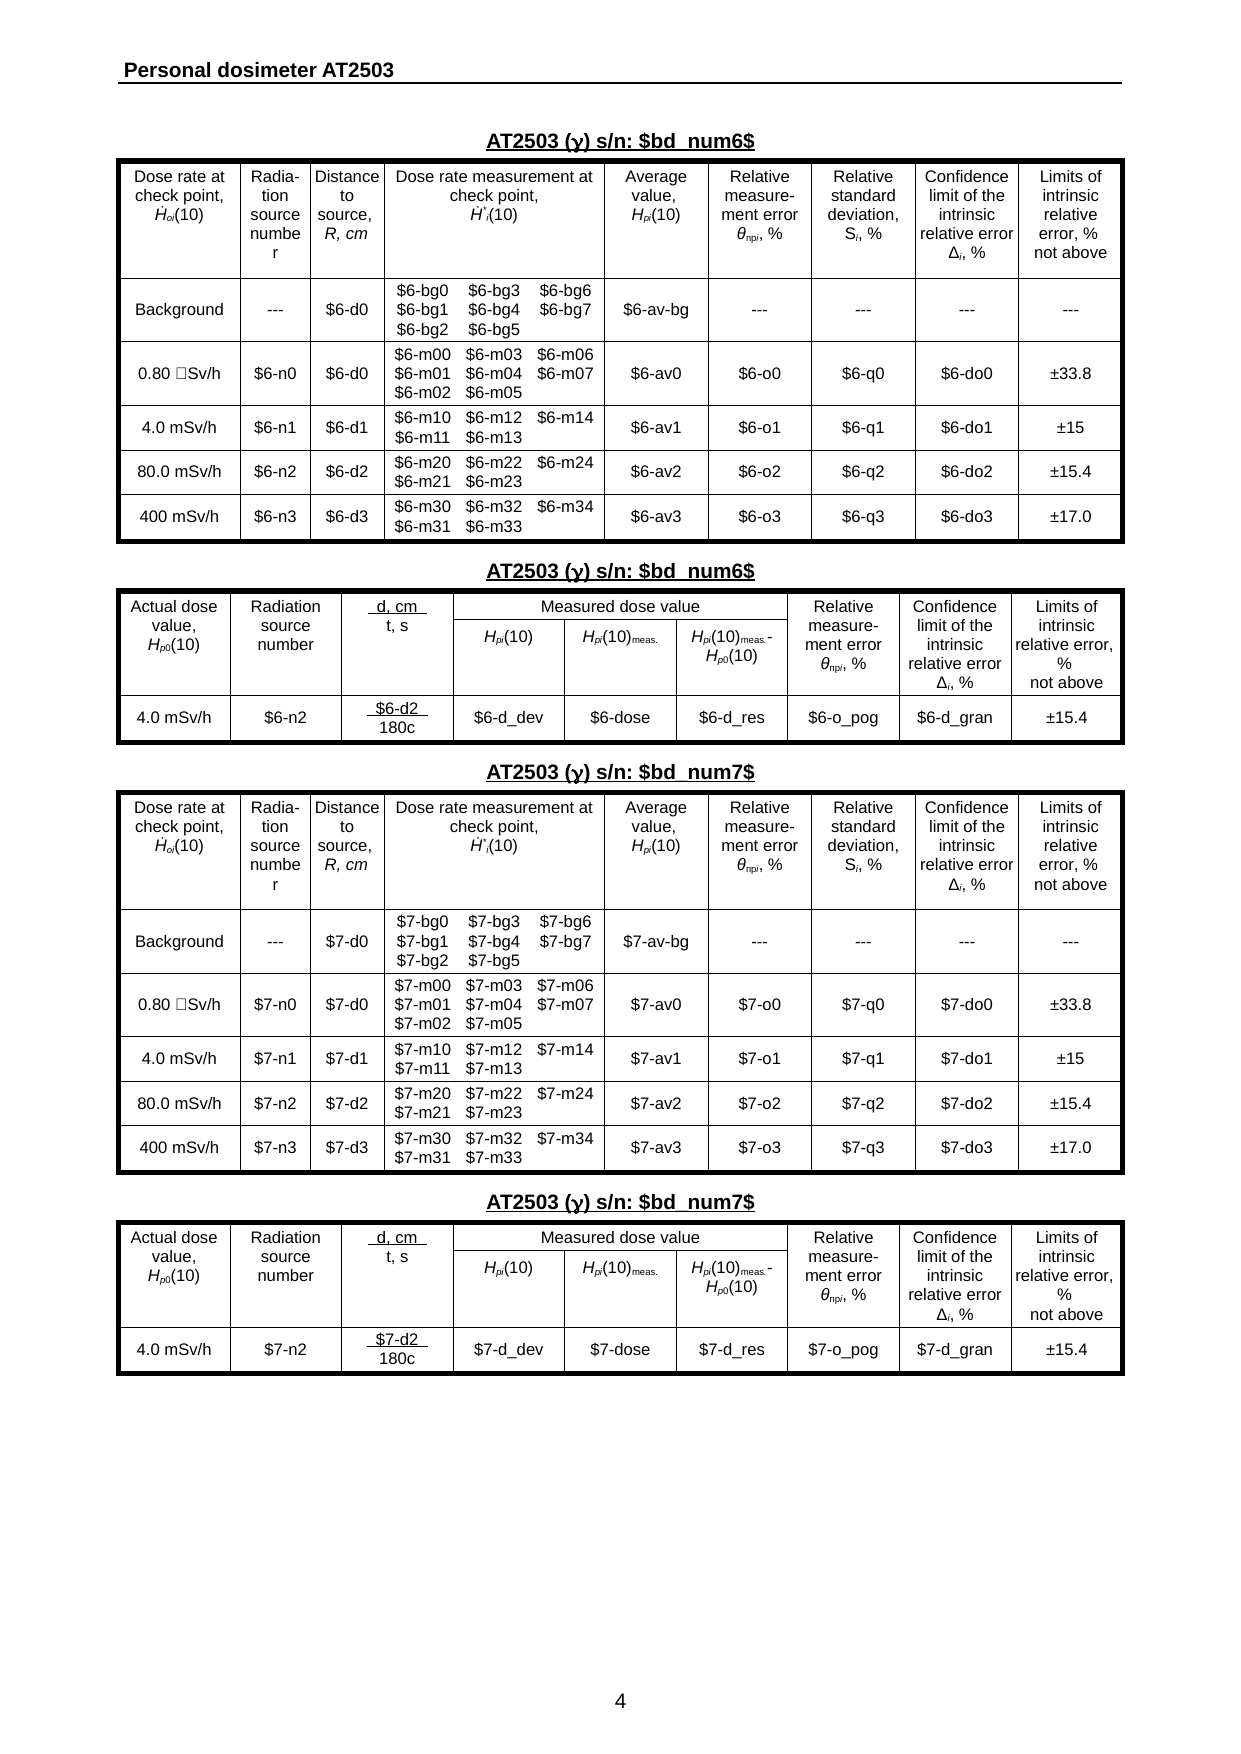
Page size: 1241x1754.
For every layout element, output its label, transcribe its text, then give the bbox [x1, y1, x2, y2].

table_cell Average value, Hpi(10) [605, 164, 708, 278]
table_cell $7-d_res [677, 1328, 787, 1371]
table_cell $6-av-bg [605, 279, 708, 341]
table_cell Relative measure-ment error θпрi, % [709, 164, 811, 278]
table_cell $7-av2 [605, 1082, 708, 1125]
table_cell $7-m20 $7-m21 $7-m22 $7-m23 $7-m24 [385, 1082, 604, 1125]
table_cell Background [121, 910, 240, 973]
table_cell $7-av0 [605, 974, 708, 1036]
table_cell $7-d3 [311, 1126, 384, 1170]
table_cell $6-q1 [812, 406, 915, 449]
table_cell Dose rate at check point, Ḣoi(10) [121, 795, 240, 909]
table_cell $7-d_dev [454, 1328, 564, 1371]
table_cell $6-m10 $6-m11 $6-m12 $6-m13 $6-m14 [385, 406, 604, 449]
table_cell --- [916, 910, 1018, 973]
table_cell ±15 [1019, 406, 1120, 449]
table_cell --- [812, 279, 915, 341]
table_cell d, cm t, s [342, 1225, 453, 1327]
table_cell $6-do2 [916, 451, 1018, 494]
table_cell Dose rate measurement at check point, Ḣ*i(10) [385, 795, 604, 909]
table_cell $6-d3 [311, 495, 384, 538]
table_cell $7-n3 [241, 1126, 310, 1170]
table_header AT2503 () s/n: $bd_num7$ [118, 745, 1122, 789]
table_cell $7-do0 [916, 974, 1018, 1036]
table_cell $6-d2 180c [342, 696, 453, 740]
table_cell ±17.0 [1019, 495, 1120, 538]
table_cell Relative standard deviation, Si, % [812, 164, 915, 278]
table_cell $7-d0 [311, 910, 384, 973]
table_cell Radia-tion source number [241, 795, 310, 909]
table_cell $6-m20 $6-m21 $6-m22 $6-m23 $6-m24 [385, 451, 604, 494]
table_cell $7-do3 [916, 1126, 1018, 1170]
table_cell --- [916, 279, 1018, 341]
table_cell 4.0 mSv/h [121, 1037, 240, 1081]
table_cell 80.0 mSv/h [121, 451, 240, 494]
table_cell $7-o2 [709, 1082, 811, 1125]
table_cell Radiation source number [231, 1225, 341, 1327]
table_cell $6-d_dev [454, 696, 564, 740]
table_cell $6-o3 [709, 495, 811, 538]
table_cell Hpi(10)meas. [565, 1251, 676, 1327]
table_cell $6-dose [565, 696, 676, 740]
table_cell $6-d0 [311, 342, 384, 405]
table_cell $6-av3 [605, 495, 708, 538]
table_cell $6-n2 [231, 696, 341, 740]
table_cell Confidence limit of the intrinsic relative error Δi, % [900, 1225, 1011, 1327]
table_cell ±17.0 [1019, 1126, 1120, 1170]
table_cell $6-o2 [709, 451, 811, 494]
table_cell 4.0 mSv/h [121, 1328, 230, 1371]
table_cell $6-d1 [311, 406, 384, 449]
table_cell $6-d2 [311, 451, 384, 494]
table_cell d, cm t, s [342, 594, 453, 695]
table_cell $7-o0 [709, 974, 811, 1036]
table_cell Hpi(10)meas.-Hp0(10) [677, 1251, 787, 1327]
table_cell Relative measure-ment error θпрi, % [788, 594, 899, 695]
table_cell $6-n0 [241, 342, 310, 405]
table_cell Confidence limit of the intrinsic relative error Δi, % [916, 795, 1018, 909]
table_cell $7-do2 [916, 1082, 1018, 1125]
table_cell Hpi(10)meas.-Hp0(10) [677, 620, 787, 695]
table_cell Confidence limit of the intrinsic relative error Δi, % [916, 164, 1018, 278]
table_cell Actual dose value, Hp0(10) [121, 594, 230, 695]
table_cell Hpi(10) [454, 1251, 564, 1327]
table_cell Distance to source, R, сm [311, 164, 384, 278]
table_cell ±33.8 [1019, 974, 1120, 1036]
table_cell Hpi(10)meas. [565, 620, 676, 695]
table_cell $6-n2 [241, 451, 310, 494]
table_cell --- [241, 910, 310, 973]
table_cell Measured dose value [454, 1225, 787, 1250]
table_cell $6-o_pog [788, 696, 899, 740]
table_cell $6-m00 $6-m01 $6-m02 $6-m03 $6-m04 $6-m05 $6-m06 $6-m07 [385, 342, 604, 405]
table_cell $7-m30 $7-m31 $7-m32 $7-m33 $7-m34 [385, 1126, 604, 1170]
table_cell $7-m10 $7-m11 $7-m12 $7-m13 $7-m14 [385, 1037, 604, 1081]
table_cell ±15 [1019, 1037, 1120, 1081]
table_cell Relative standard deviation, Si, % [812, 795, 915, 909]
table_cell ±33.8 [1019, 342, 1120, 405]
table_cell $7-do1 [916, 1037, 1018, 1081]
table_cell $6-av0 [605, 342, 708, 405]
table_cell $6-q3 [812, 495, 915, 538]
table_cell $6-o0 [709, 342, 811, 405]
table_cell ±15.4 [1012, 696, 1120, 740]
table_cell $7-d2 180c [342, 1328, 453, 1371]
table_cell 4.0 mSv/h [121, 696, 230, 740]
table_cell $6-do3 [916, 495, 1018, 538]
table_cell Relative measure-ment error θпрi, % [788, 1225, 899, 1327]
table_cell $6-q2 [812, 451, 915, 494]
table_cell $7-d0 [311, 974, 384, 1036]
table_cell $6-d_res [677, 696, 787, 740]
table_cell Dose rate at check point, Ḣoi(10) [121, 164, 240, 278]
table_cell $7-n0 [241, 974, 310, 1036]
table_cell $7-m00 $7-m01 $7-m02 $7-m03 $7-m04 $7-m05 $7-m06 $7-m07 [385, 974, 604, 1036]
table_cell --- [1019, 910, 1120, 973]
table_cell 400 mSv/h [121, 495, 240, 538]
table_cell $7-q2 [812, 1082, 915, 1125]
table_cell $7-bg0 $7-bg1 $7-bg2 $7-bg3 $7-bg4 $7-bg5 $7-bg6 $7-bg7 [385, 910, 604, 973]
table_cell $7-av3 [605, 1126, 708, 1170]
table_cell $6-n1 [241, 406, 310, 449]
table_cell $6-bg0 $6-bg1 $6-bg2 $6-bg3 $6-bg4 $6-bg5 $6-bg6 $6-bg7 [385, 279, 604, 341]
table_cell $6-o1 [709, 406, 811, 449]
table_cell Average value, Hpi(10) [605, 795, 708, 909]
table_cell 400 mSv/h [121, 1126, 240, 1170]
table_cell $6-q0 [812, 342, 915, 405]
table_cell ±15.4 [1019, 1082, 1120, 1125]
table_cell $7-o1 [709, 1037, 811, 1081]
table_cell $7-n2 [231, 1328, 341, 1371]
table_cell Limits of intrinsic relative error, % not above [1019, 795, 1120, 909]
table_cell $6-m30 $6-m31 $6-m32 $6-m33 $6-m34 [385, 495, 604, 538]
table_cell $6-d0 [311, 279, 384, 341]
table_cell Dose rate measurement at check point, Ḣ*i(10) [385, 164, 604, 278]
table_cell 80.0 mSv/h [121, 1082, 240, 1125]
table_cell $7-d2 [311, 1082, 384, 1125]
table_cell Relative measure-ment error θпрi, % [709, 795, 811, 909]
table_cell Radiation source number [231, 594, 341, 695]
table_cell --- [709, 910, 811, 973]
table_cell $6-d_gran [900, 696, 1011, 740]
table_cell Actual dose value, Hp0(10) [121, 1225, 230, 1327]
table_cell 0.80 Sv/h [121, 342, 240, 405]
table_cell $7-d_gran [900, 1328, 1011, 1371]
table_cell Limits of intrinsic relative error, % not above [1019, 164, 1120, 278]
table_cell $7-q1 [812, 1037, 915, 1081]
table_cell $7-dose [565, 1328, 676, 1371]
table_cell $6-do1 [916, 406, 1018, 449]
table_cell $7-q0 [812, 974, 915, 1036]
table_cell $7-av1 [605, 1037, 708, 1081]
table_cell $7-o_pog [788, 1328, 899, 1371]
table_cell $7-av-bg [605, 910, 708, 973]
table_header AT2503 () s/n: $bd_num6$ [118, 114, 1122, 158]
table_cell ±15.4 [1019, 451, 1120, 494]
table_cell --- [1019, 279, 1120, 341]
table_cell $7-o3 [709, 1126, 811, 1170]
table_cell Limits of intrinsic relative error, % not above [1012, 1225, 1120, 1327]
table_cell $7-n1 [241, 1037, 310, 1081]
table_cell --- [709, 279, 811, 341]
table_cell Measured dose value [454, 594, 787, 619]
table_cell ±15.4 [1012, 1328, 1120, 1371]
table_cell Radia-tion source number [241, 164, 310, 278]
table_cell Confidence limit of the intrinsic relative error Δi, % [900, 594, 1011, 695]
table_cell Distance to source, R, сm [311, 795, 384, 909]
table_cell Limits of intrinsic relative error, % not above [1012, 594, 1120, 695]
table_cell Hpi(10) [454, 620, 564, 695]
table_cell --- [241, 279, 310, 341]
table_cell --- [812, 910, 915, 973]
table_cell $6-av1 [605, 406, 708, 449]
table_header AT2503 () s/n: $bd_num7$ [118, 1175, 1122, 1219]
table_header AT2503 () s/n: $bd_num6$ [118, 544, 1122, 588]
table_cell $7-n2 [241, 1082, 310, 1125]
table_cell $7-q3 [812, 1126, 915, 1170]
table_cell 4.0 mSv/h [121, 406, 240, 449]
table_cell $6-do0 [916, 342, 1018, 405]
table_cell $6-n3 [241, 495, 310, 538]
table_cell 0.80 Sv/h [121, 974, 240, 1036]
table_cell $6-av2 [605, 451, 708, 494]
table_cell Background [121, 279, 240, 341]
table_cell $7-d1 [311, 1037, 384, 1081]
